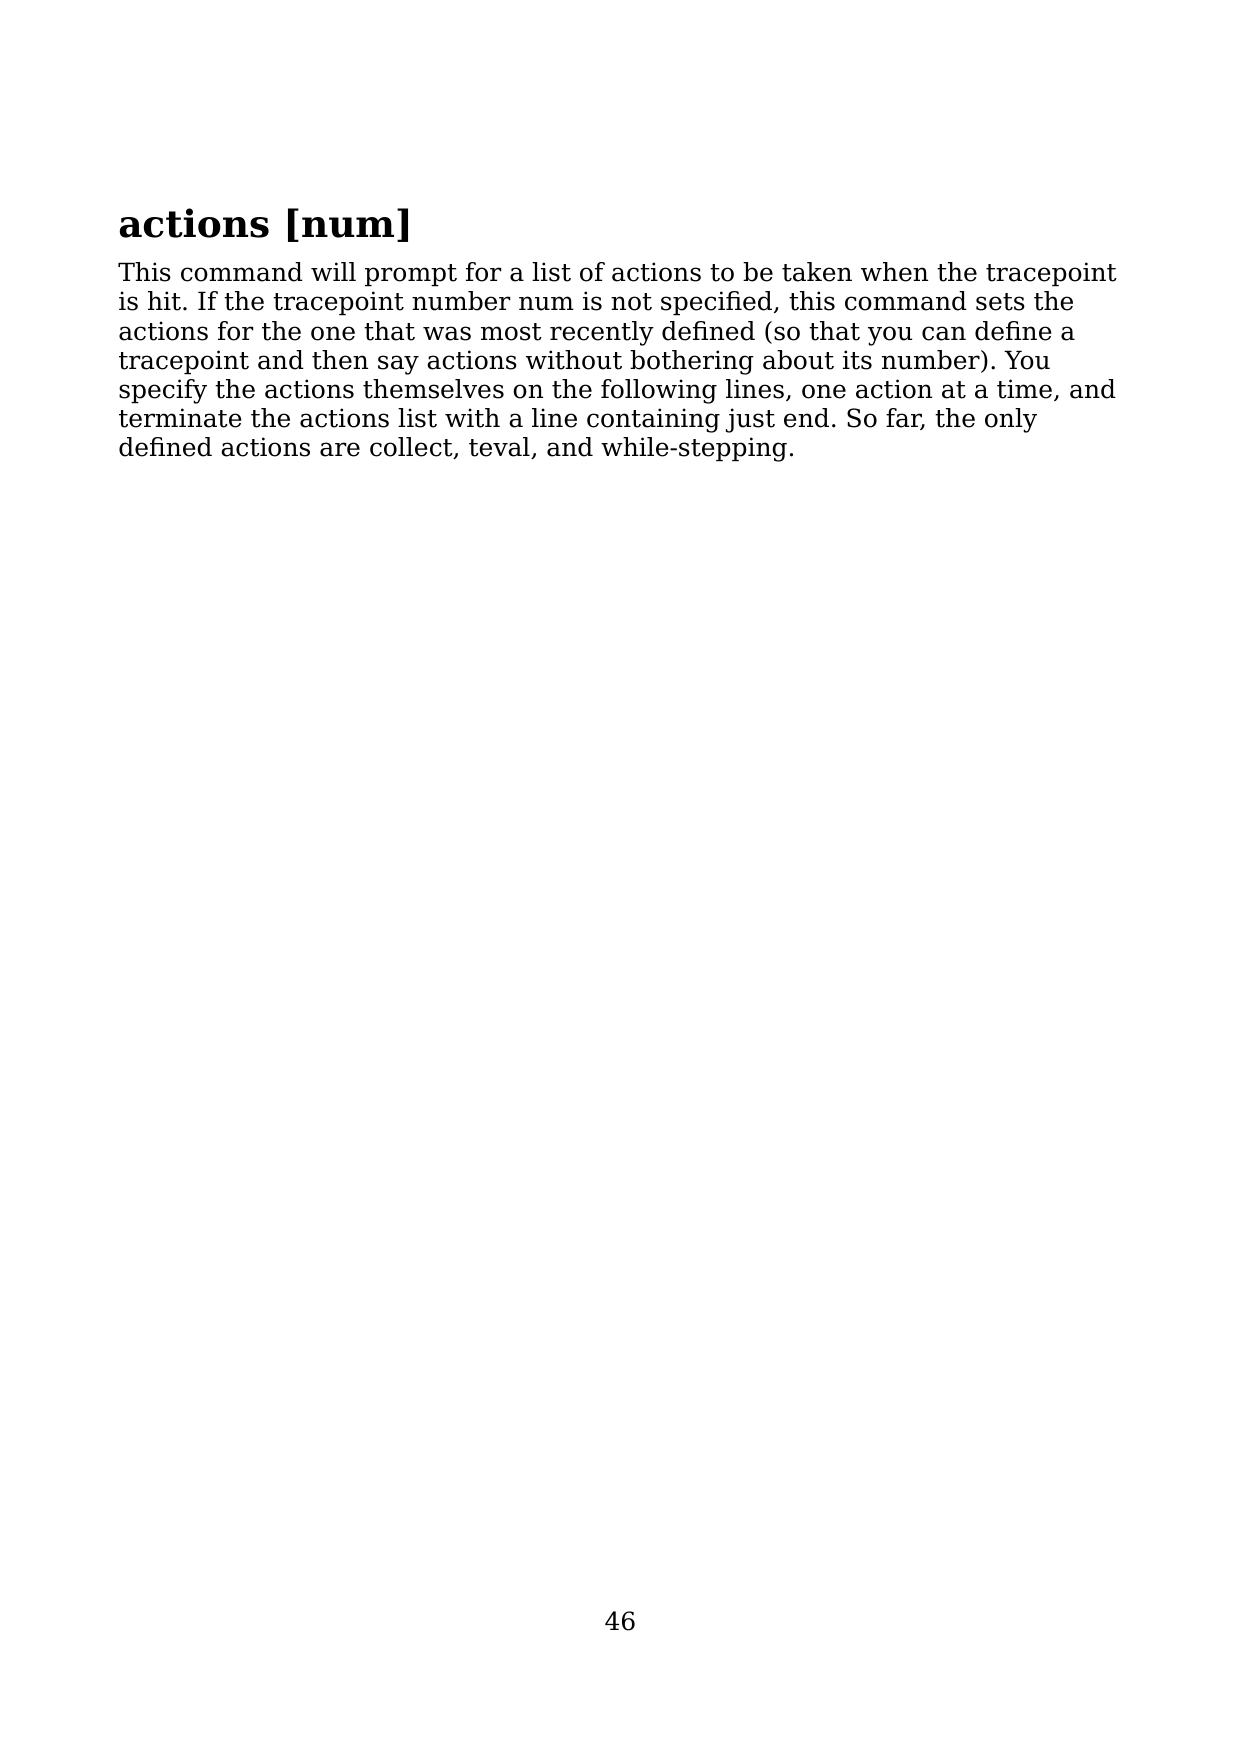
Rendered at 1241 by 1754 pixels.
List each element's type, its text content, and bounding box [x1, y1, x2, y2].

text This command will prompt for a list of actions to be taken when the tracepoint is hit. If the tracepoint number num is not specified, this command sets the actions for the one that was most recently defined (so that you can define a tracepoint and then say actions without bothering about its number). You specify the actions themselves on the following lines, one action at a time, and terminate the actions list with a line containing just end. So far, the only defined actions are collect, teval, and while-stepping. [118, 258, 1122, 462]
subtitle actions [num] [118, 202, 1122, 246]
